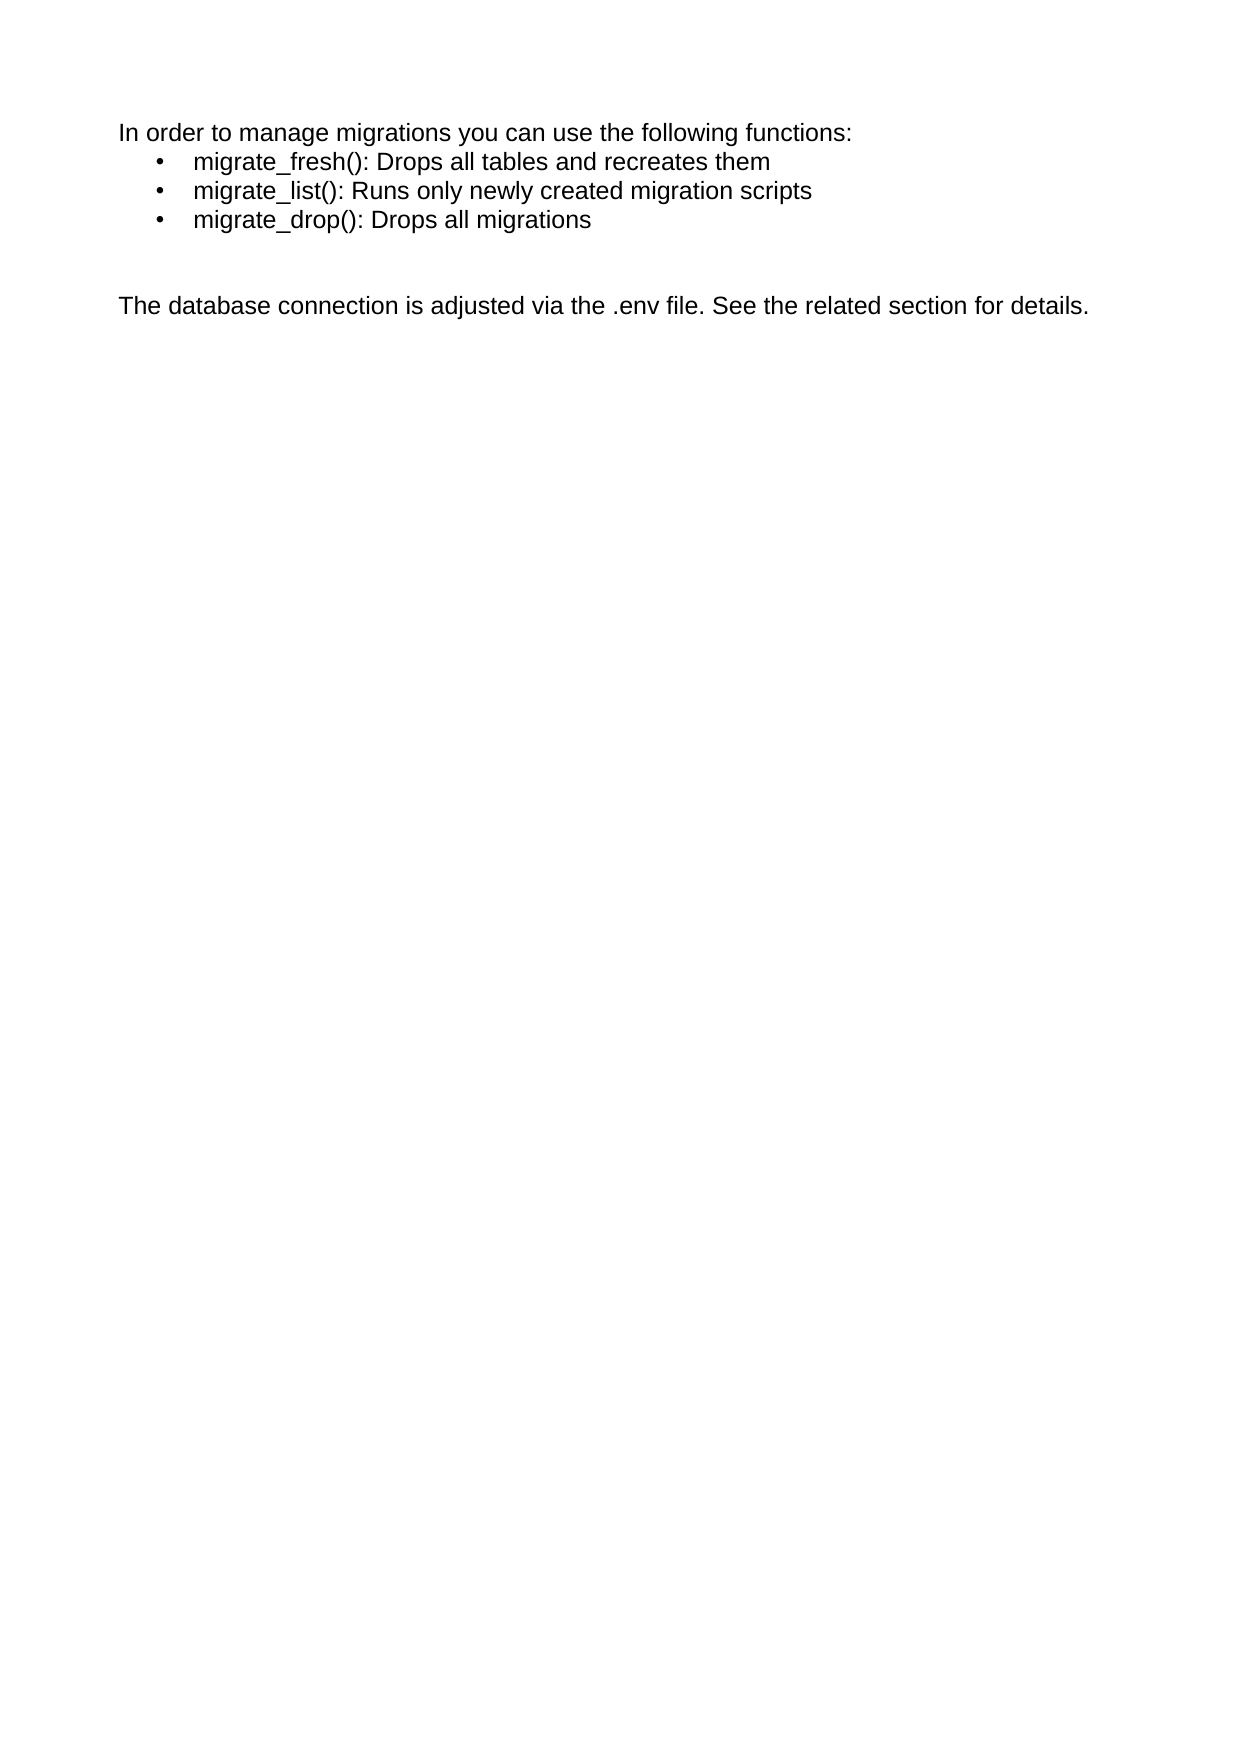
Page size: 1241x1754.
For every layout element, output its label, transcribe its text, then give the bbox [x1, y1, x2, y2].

list migrate_drop(): Drops all migrations [156, 204, 1122, 233]
list migrate_fresh(): Drops all tables and recreates them [156, 147, 1122, 176]
text The database connection is adjusted via the .env file. See the related section for details. [118, 291, 1122, 320]
text In order to manage migrations you can use the following functions: [118, 118, 1122, 147]
list migrate_list(): Runs only newly created migration scripts [156, 176, 1122, 204]
